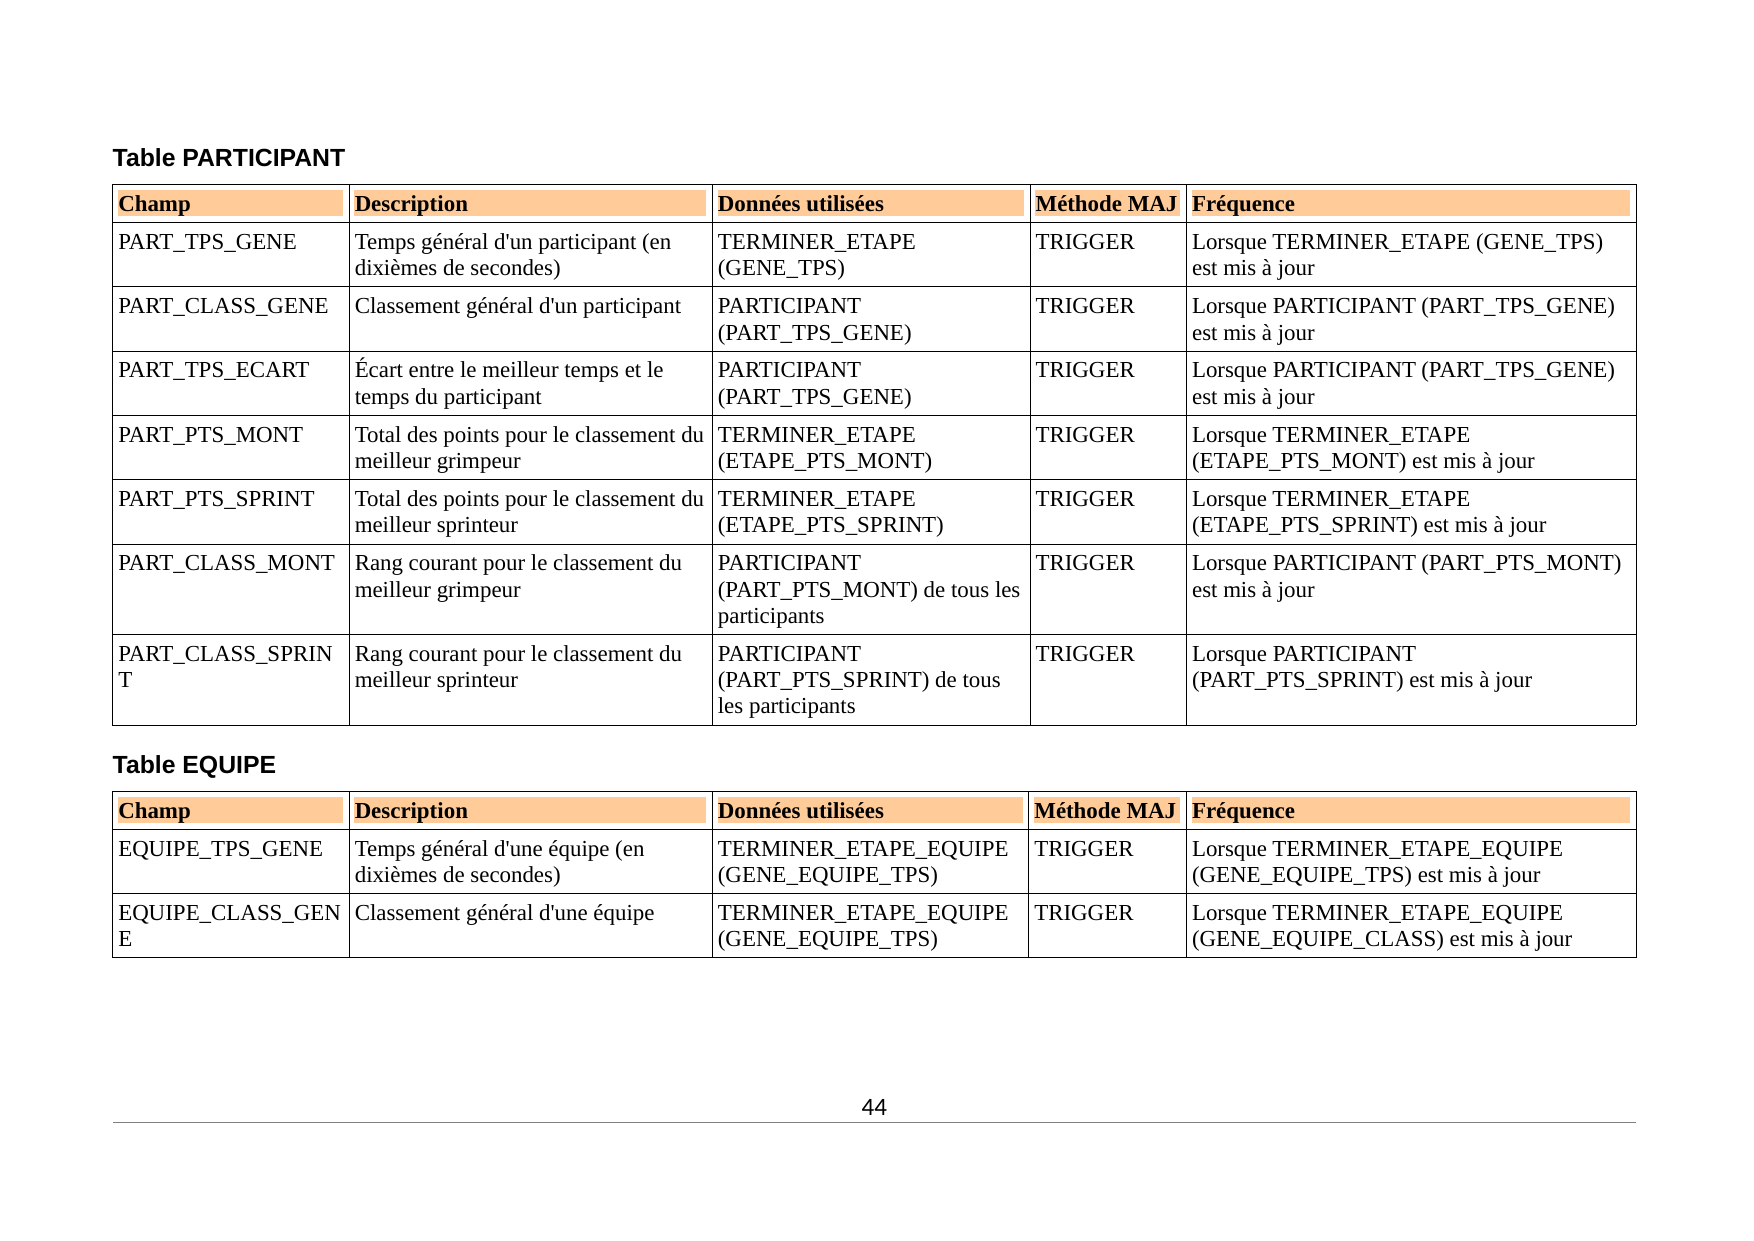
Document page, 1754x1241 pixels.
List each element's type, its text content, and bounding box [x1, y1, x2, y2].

table_cell Lorsque TERMINER_ETAPE_EQUIPE (GENE_EQUIPE_TPS) est mis à jour [1187, 830, 1636, 893]
table_cell Total des points pour le classement du meilleur grimpeur [350, 416, 712, 479]
table_cell Lorsque PARTICIPANT (PART_PTS_MONT) est mis à jour [1187, 545, 1636, 634]
table_cell TRIGGER [1031, 480, 1186, 543]
table_cell PART_CLASS_GENE [113, 287, 349, 351]
table_header Description [350, 792, 712, 829]
table_cell TRIGGER [1031, 545, 1186, 634]
table_cell PARTICIPANT (PART_TPS_GENE) [713, 287, 1030, 351]
table_cell TERMINER_ETAPE (ETAPE_PTS_MONT) [713, 416, 1030, 479]
table_cell TERMINER_ETAPE (ETAPE_PTS_SPRINT) [713, 480, 1030, 543]
subtitle Table EQUIPE [112, 750, 1636, 778]
table_header Fréquence [1187, 185, 1636, 222]
table_cell TERMINER_ETAPE_EQUIPE (GENE_EQUIPE_TPS) [713, 830, 1028, 893]
table_cell Lorsque TERMINER_ETAPE (GENE_TPS) est mis à jour [1187, 223, 1636, 286]
table_header Fréquence [1187, 792, 1636, 829]
table_cell PARTICIPANT (PART_TPS_GENE) [713, 352, 1030, 415]
table_header Description [350, 185, 712, 222]
table_header Champ [113, 792, 349, 829]
table_cell EQUIPE_TPS_GENE [113, 830, 349, 893]
table_cell Classement général d'une équipe [350, 894, 712, 957]
table_cell Lorsque TERMINER_ETAPE_EQUIPE (GENE_EQUIPE_CLASS) est mis à jour [1187, 894, 1636, 957]
table_cell TERMINER_ETAPE_EQUIPE (GENE_EQUIPE_TPS) [713, 894, 1028, 957]
table_cell Total des points pour le classement du meilleur sprinteur [350, 480, 712, 543]
table_cell Lorsque PARTICIPANT (PART_TPS_GENE) est mis à jour [1187, 287, 1636, 351]
table_cell TRIGGER [1031, 223, 1186, 286]
table_cell PARTICIPANT (PART_PTS_MONT) de tous les participants [713, 545, 1030, 634]
table_cell PARTICIPANT (PART_PTS_SPRINT) de tous les participants [713, 635, 1030, 725]
table_cell Temps général d'un participant (en dixièmes de secondes) [350, 223, 712, 286]
table_cell Lorsque PARTICIPANT (PART_TPS_GENE) est mis à jour [1187, 352, 1636, 415]
table_cell PART_CLASS_SPRINT [113, 635, 349, 725]
table_cell Temps général d'une équipe (en dixièmes de secondes) [350, 830, 712, 893]
table_header Champ [113, 185, 349, 222]
table_header Méthode MAJ [1031, 185, 1186, 222]
table_header Méthode MAJ [1029, 792, 1186, 829]
table_cell TRIGGER [1031, 635, 1186, 725]
table_cell Classement général d'un participant [350, 287, 712, 351]
table_header Données utilisées [713, 792, 1028, 829]
subtitle Table PARTICIPANT [112, 143, 1636, 172]
table_cell Lorsque TERMINER_ETAPE (ETAPE_PTS_SPRINT) est mis à jour [1187, 480, 1636, 543]
table_cell TRIGGER [1031, 287, 1186, 351]
table_cell PART_PTS_SPRINT [113, 480, 349, 543]
table_cell Écart entre le meilleur temps et le temps du participant [350, 352, 712, 415]
table_cell TRIGGER [1031, 352, 1186, 415]
table_cell PART_TPS_ECART [113, 352, 349, 415]
table_cell Rang courant pour le classement du meilleur sprinteur [350, 635, 712, 725]
table_cell PART_CLASS_MONT [113, 545, 349, 634]
table_cell TRIGGER [1029, 830, 1186, 893]
table_cell TERMINER_ETAPE (GENE_TPS) [713, 223, 1030, 286]
table_cell TRIGGER [1031, 416, 1186, 479]
table_cell Lorsque TERMINER_ETAPE (ETAPE_PTS_MONT) est mis à jour [1187, 416, 1636, 479]
table_cell Rang courant pour le classement du meilleur grimpeur [350, 545, 712, 634]
table_cell Lorsque PARTICIPANT (PART_PTS_SPRINT) est mis à jour [1187, 635, 1636, 725]
table_cell EQUIPE_CLASS_GENE [113, 894, 349, 957]
table_cell PART_TPS_GENE [113, 223, 349, 286]
table_header Données utilisées [713, 185, 1030, 222]
table_cell TRIGGER [1029, 894, 1186, 957]
table_cell PART_PTS_MONT [113, 416, 349, 479]
